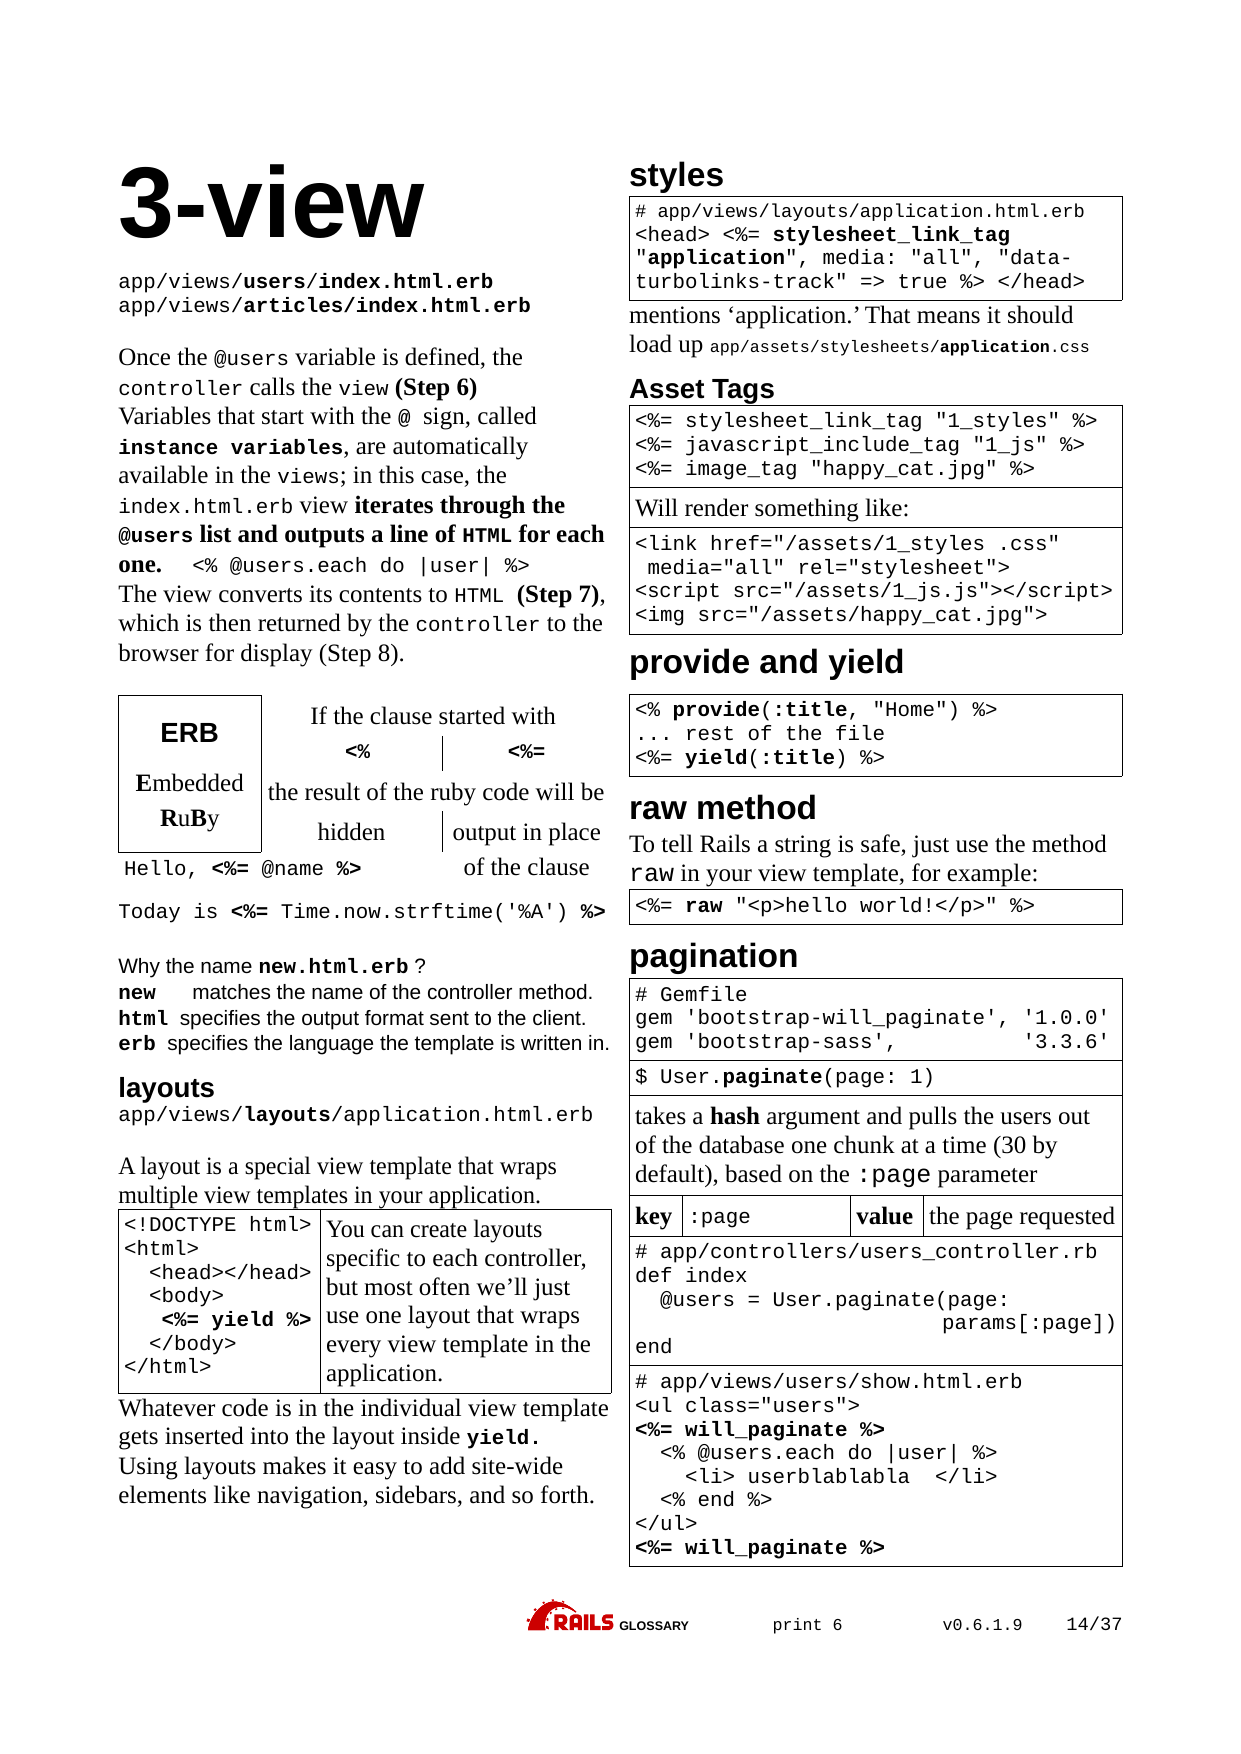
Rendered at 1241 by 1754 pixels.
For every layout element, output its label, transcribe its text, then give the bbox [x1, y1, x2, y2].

table_cell # app/controllers/users_controller.rb def index @users = User.paginate(page: params[:page]) end [630, 1237, 1122, 1365]
subtitle layouts [118, 1072, 611, 1104]
text app/views/articles/index.html.erb [118, 295, 611, 318]
subtitle provide and yield [629, 642, 1122, 681]
table_cell key [630, 1196, 682, 1236]
text Whatever code is in the individual view template gets inserted into the layout inside yield. [118, 1394, 611, 1451]
text mentions ‘application.’ That means it should load up app/assets/stylesheets/application.css [629, 301, 1122, 358]
text A layout is a special view template that wraps multiple view templates in your application. [118, 1151, 611, 1208]
subtitle styles [629, 155, 1122, 193]
text html specifies the output format sent to the client. erb specifies the language the template is written in. [118, 1005, 611, 1057]
table_header ERB Embedded RuBy [119, 696, 261, 852]
text app/views/users/index.html.erb [118, 271, 611, 295]
subtitle Asset Tags [629, 373, 1122, 404]
table_header <% provide(:title, "Home") %> ... rest of the file <%= yield(:title) %> [630, 695, 1122, 776]
text Why the name new.html.erb ? [118, 954, 611, 979]
table_cell # app/views/users/show.html.erb <ul class="users"> <%= will_paginate %> <% @users.each do |user| %> <li> userblablabla </li> <% end %> </ul> <%= will_paginate %> [630, 1366, 1122, 1566]
table_cell hidden [262, 811, 442, 852]
table_cell <link href="/assets/1_styles .css" media="all" rel="stylesheet"> <script src="/assets/1_js.js"></script> <img src="/assets/happy_cat.jpg"> [630, 528, 1122, 633]
table_header <%= raw "<p>hello world!</p>" %> [630, 890, 1122, 924]
table_cell takes a hash argument and pulls the users out of the database one chunk at a time (30 by default), based on the :page parameter [630, 1096, 1122, 1195]
table_header # Gemfile gem 'bootstrap-will_paginate', '1.0.0' gem 'bootstrap-sass', '3.3.6' [630, 979, 1122, 1060]
text Today is <%= Time.now.strftime('%A') %> [118, 901, 611, 924]
subtitle pagination [629, 936, 1122, 975]
table_header <!DOCTYPE html> <html> <head></head> <body> <%= yield %> </body> </html> [119, 1210, 320, 1393]
text Variables that start with the @ sign, called instance variables, are automatically available in the views; in this case, the index.html.erb view iterates through the @users list and outputs a line of HTML for each one. <% @users.each do |user| %> [118, 401, 611, 579]
table_cell <% [262, 736, 442, 771]
table_header <%= stylesheet_link_tag "1_styles" %> <%= javascript_include_tag "1_js" %> <%= image_tag "happy_cat.jpg" %> [630, 406, 1122, 487]
text new matches the name of the controller method. [118, 979, 611, 1005]
table_cell value [851, 1196, 923, 1236]
table_cell :page [683, 1196, 850, 1236]
table_header # app/views/layouts/application.html.erb <head> <%= stylesheet_link_tag "application", media: "all", "data-turbolinks-track" => true %> </head> [630, 197, 1122, 300]
subtitle raw method [629, 788, 1122, 827]
table_cell the page requested [924, 1196, 1122, 1236]
table_cell the result of the ruby code will be [262, 771, 611, 811]
text Using layouts makes it easy to add site-wide elements like navigation, sidebars, and so forth. [118, 1451, 611, 1508]
table_cell $ User.paginate(page: 1) [630, 1061, 1122, 1095]
table_header You can create layouts specific to each controller, but most often we’ll just use one layout that wraps every view template in the application. [321, 1210, 611, 1393]
table_cell output in place of the clause [442, 811, 611, 901]
subtitle 3-view [118, 143, 611, 259]
text To tell Rails a string is safe, just use the method raw in your view template, for example: [629, 829, 1122, 889]
table_cell Will render something like: [630, 488, 1122, 527]
text The view converts its contents to HTML (Step 7), which is then returned by the controller to the browser for display (Step 8). [118, 579, 611, 667]
table_header If the clause started with [262, 695, 611, 736]
text app/views/layouts/application.html.erb [118, 1104, 611, 1127]
table_cell <%= [443, 736, 611, 771]
table_cell Hello, <%= @name %> [118, 852, 442, 901]
text Once the @users variable is defined, the controller calls the view (Step 6) [118, 342, 611, 401]
